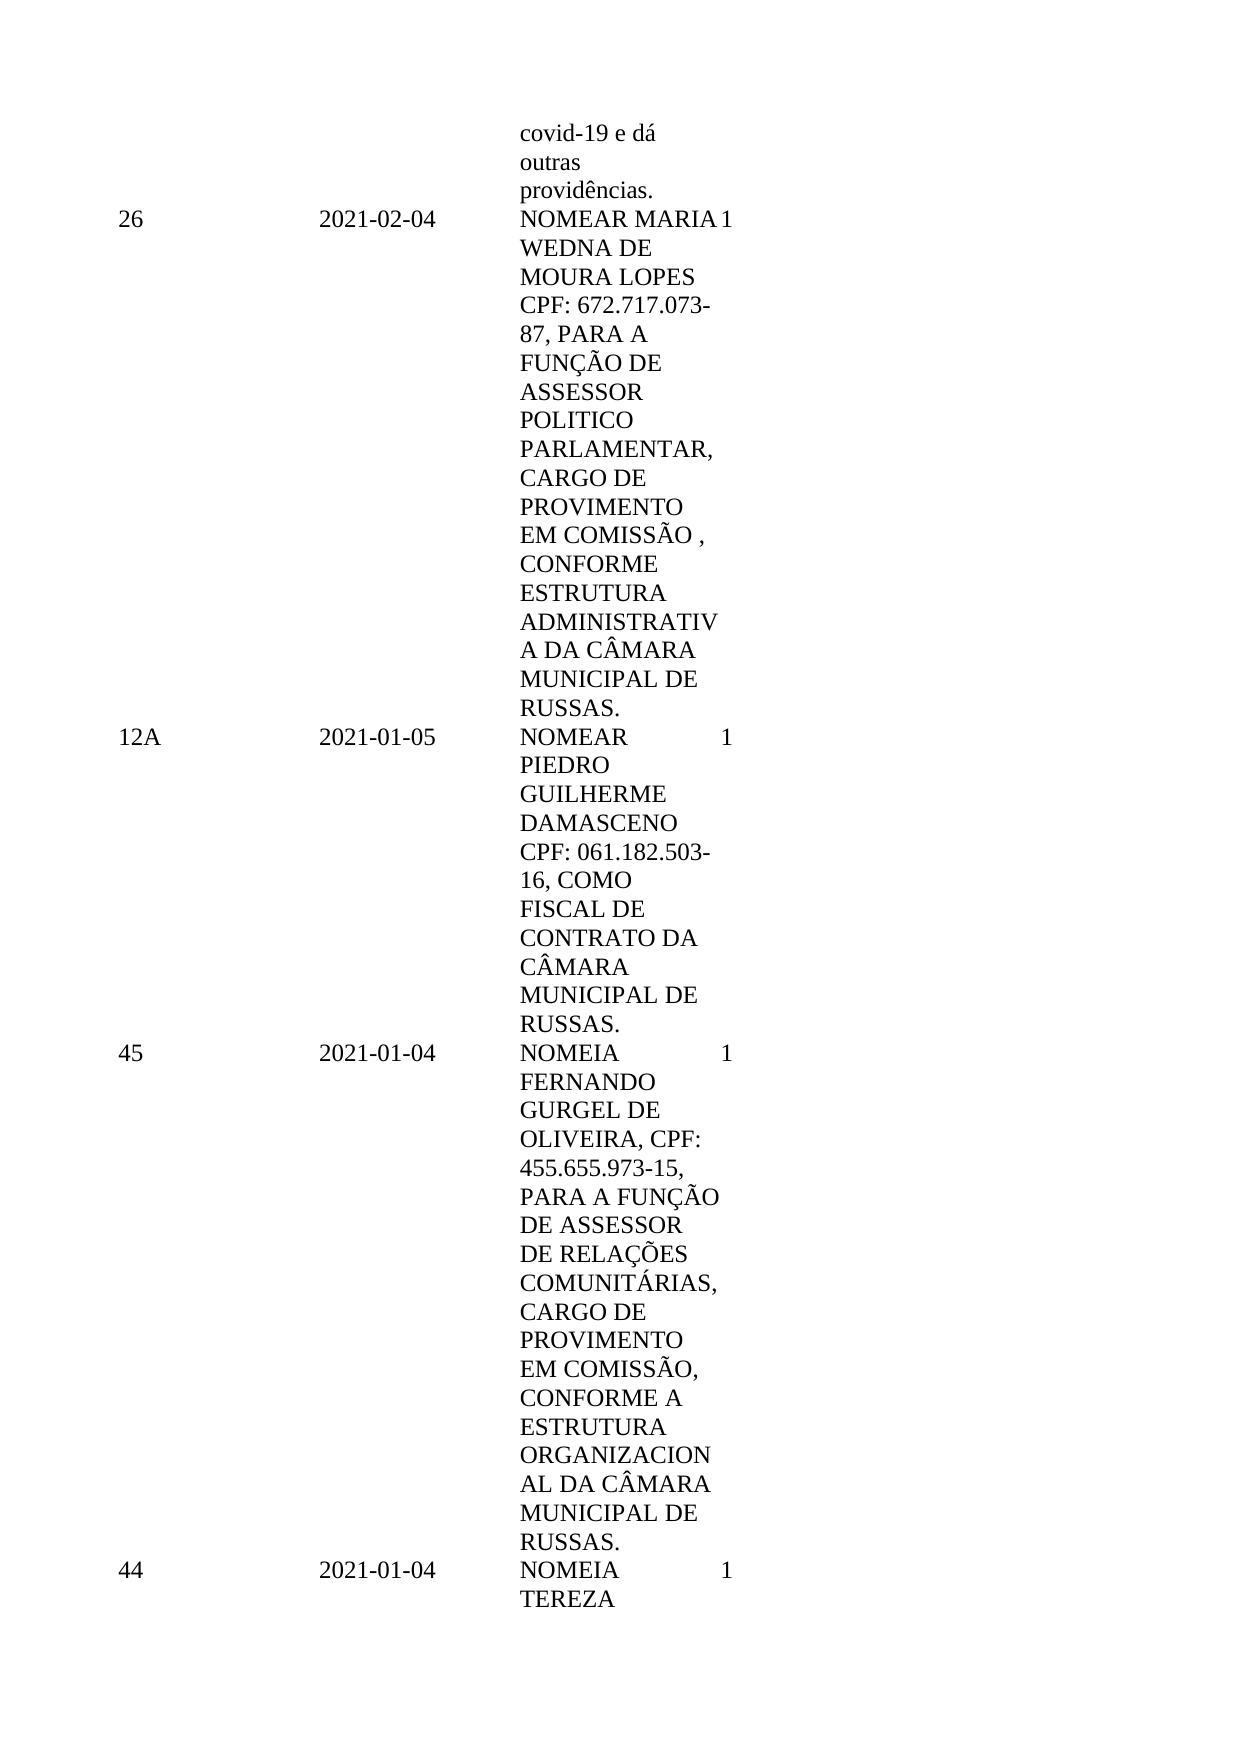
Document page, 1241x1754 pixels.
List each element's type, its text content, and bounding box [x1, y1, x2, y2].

table_cell [720, 118, 921, 204]
table_cell 2021-01-05 [319, 722, 519, 1038]
table_cell 45 [118, 1038, 319, 1556]
table_cell 12A [118, 722, 319, 1038]
table_cell [921, 1556, 1122, 1613]
table_cell [118, 118, 319, 204]
table_cell [921, 118, 1122, 204]
table_cell NOMEAR MARIA WEDNA DE MOURA LOPES CPF: 672.717.073-87, PARA A FUNÇÃO DE ASSESSOR POLITICO PARLAMENTAR, CARGO DE PROVIMENTO EM COMISSÃO , CONFORME ESTRUTURA ADMINISTRATIVA DA CÂMARA MUNICIPAL DE RUSSAS. [520, 204, 720, 722]
table_cell NOMEAR PIEDRO GUILHERME DAMASCENO CPF: 061.182.503-16, COMO FISCAL DE CONTRATO DA CÂMARA MUNICIPAL DE RUSSAS. [520, 722, 720, 1038]
table_cell 1 [720, 1556, 921, 1613]
table_cell 26 [118, 204, 319, 722]
table_cell [921, 722, 1122, 1038]
table_cell 2021-01-04 [319, 1556, 519, 1613]
table_cell 1 [720, 722, 921, 1038]
table_cell 1 [720, 204, 921, 722]
table_cell [921, 1038, 1122, 1556]
table_cell 44 [118, 1556, 319, 1613]
table_cell [319, 118, 519, 204]
table_cell [921, 204, 1122, 722]
table_cell covid-19 e dá outras providências. [520, 118, 720, 204]
table_cell 2021-02-04 [319, 204, 519, 722]
table_cell NOMEIA FERNANDO GURGEL DE OLIVEIRA, CPF: 455.655.973-15, PARA A FUNÇÃO DE ASSESSOR DE RELAÇÕES COMUNITÁRIAS, CARGO DE PROVIMENTO EM COMISSÃO, CONFORME A ESTRUTURA ORGANIZACIONAL DA CÂMARA MUNICIPAL DE RUSSAS. [520, 1038, 720, 1556]
table_cell 2021-01-04 [319, 1038, 519, 1556]
table_cell NOMEIA TEREZA [520, 1556, 720, 1613]
table_cell 1 [720, 1038, 921, 1556]
